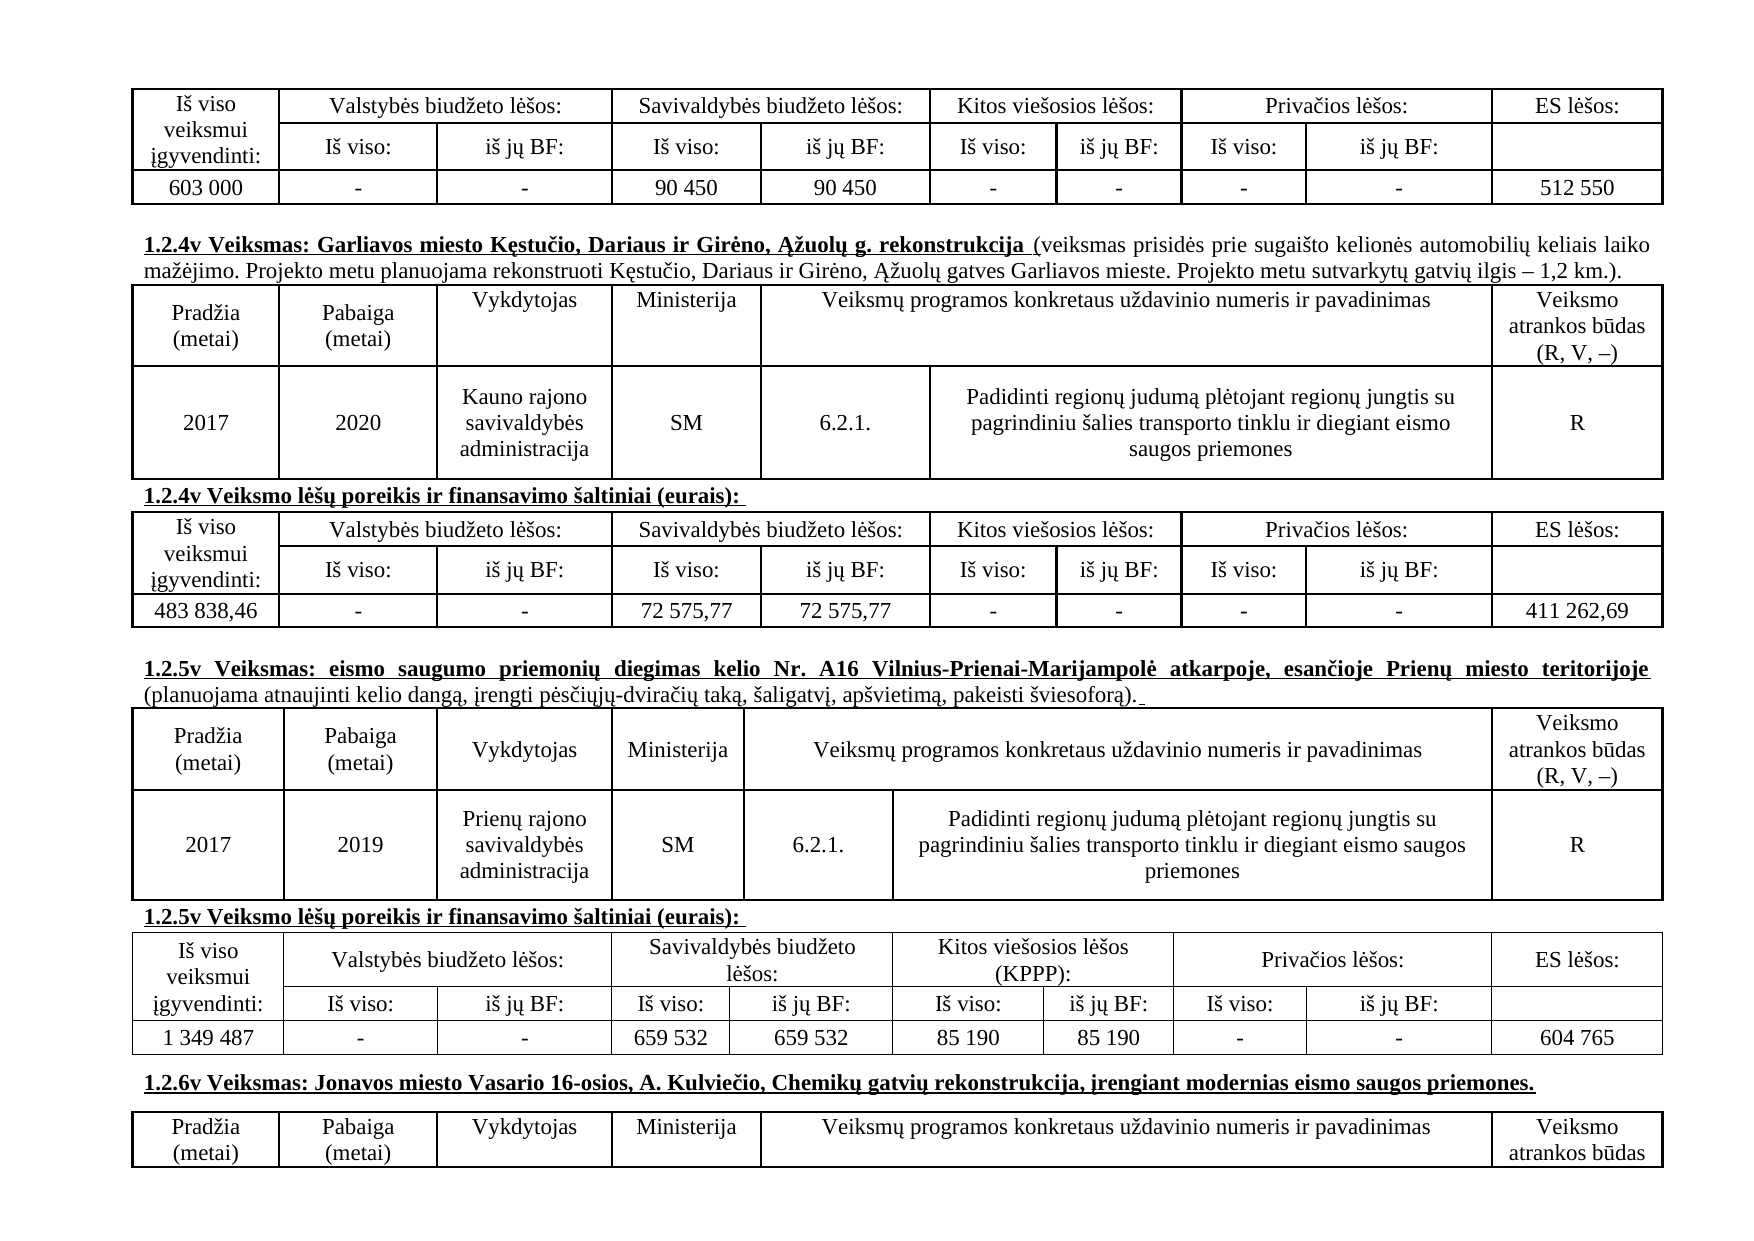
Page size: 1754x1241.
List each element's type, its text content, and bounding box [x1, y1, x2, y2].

table_cell Veiksmo atrankos būdas (R, V, –) [1493, 286, 1661, 365]
table_cell [1664, 169, 1692, 203]
table_cell [128, 986, 132, 1020]
table_cell iš jų BF: [1307, 547, 1491, 592]
table_cell [1664, 122, 1692, 169]
table_cell - [1058, 171, 1180, 203]
table_cell Iš viso veiksmui įgyvendinti: [134, 90, 278, 169]
table_cell 1.2.5v Veiksmo lėšų poreikis ir finansavimo šaltiniai (eurais): [133, 901, 1662, 932]
table_cell iš jų BF: [438, 547, 611, 592]
table_cell Ministerija [613, 709, 743, 788]
table_cell 90 450 [613, 171, 760, 203]
table_cell 85 190 [893, 1021, 1043, 1053]
table_cell [1664, 284, 1692, 365]
table_cell Savivaldybės biudžeto lėšos: [613, 513, 929, 545]
table_cell [1664, 511, 1692, 545]
table_cell Iš viso: [613, 547, 760, 592]
table_cell iš jų BF: [1307, 124, 1491, 169]
table_cell Pabaiga (metai) [280, 1113, 436, 1166]
table_cell 72 575,77 [613, 595, 760, 626]
table_cell - [1307, 171, 1491, 203]
table_cell [128, 203, 132, 284]
table_cell Veiksmų programos konkretaus uždavinio numeris ir pavadinimas [762, 1113, 1491, 1166]
table_cell [128, 932, 132, 986]
table_cell - [1174, 1021, 1306, 1053]
table_cell 603 000 [134, 171, 278, 203]
table_cell 2020 [280, 367, 436, 477]
table_cell - [931, 595, 1055, 626]
table_cell 2017 [134, 367, 278, 477]
table_cell Pabaiga (metai) [285, 709, 436, 788]
table_cell 6.2.1. [745, 791, 892, 898]
table_cell Padidinti regionų judumą plėtojant regionų jungtis su pagrindiniu šalies transporto tinklu ir diegiant eismo saugos priemones [894, 791, 1491, 898]
table_cell Valstybės biudžeto lėšos: [280, 90, 611, 122]
table_cell [128, 478, 132, 511]
table_cell Prienų rajono savivaldybės administracija [438, 791, 611, 898]
table_cell Privačios lėšos: [1183, 90, 1491, 122]
table_cell Veiksmų programos konkretaus uždavinio numeris ir pavadinimas [745, 709, 1491, 788]
table_cell - [931, 171, 1055, 203]
table_cell [1493, 547, 1661, 592]
table_cell Vykdytojas [438, 709, 611, 788]
table_cell 483 838,46 [134, 595, 278, 626]
table_cell [128, 1020, 132, 1053]
table_cell Iš viso: [931, 547, 1055, 592]
table_cell 1.2.6v Veiksmas: Jonavos miesto Vasario 16-osios, A. Kulviečio, Chemikų gatvių rekonstrukcija, įrengiant modernias eismo saugos priemones. [133, 1055, 1662, 1111]
table_cell [128, 626, 132, 707]
table_cell Pradžia (metai) [134, 286, 278, 365]
table_cell Iš viso veiksmui įgyvendinti: [133, 933, 283, 1020]
table_cell [1663, 899, 1692, 932]
table_cell Padidinti regionų judumą plėtojant regionų jungtis su pagrindiniu šalies transporto tinklu ir diegiant eismo saugos priemones [931, 367, 1491, 477]
table_cell iš jų BF: [1307, 987, 1491, 1020]
table_cell [1664, 545, 1692, 592]
table_cell [128, 899, 132, 932]
table_cell Kitos viešosios lėšos: [931, 513, 1180, 545]
table_cell [1664, 593, 1692, 626]
table_cell Pradžia (metai) [134, 709, 283, 788]
table_cell Iš viso: [931, 124, 1055, 169]
table_cell 72 575,77 [762, 595, 929, 626]
table_cell [1664, 1111, 1692, 1166]
table_cell Iš viso: [280, 124, 436, 169]
table_cell 85 190 [1044, 1021, 1173, 1053]
table_cell [1663, 478, 1692, 511]
table_cell Vykdytojas [438, 1113, 611, 1166]
table_cell [1664, 88, 1692, 122]
table_cell [128, 1054, 132, 1111]
table_cell Pabaiga (metai) [280, 286, 436, 365]
table_cell 659 532 [730, 1021, 892, 1053]
table_cell - [284, 1021, 437, 1053]
table_cell 512 550 [1493, 171, 1661, 203]
table_cell ES lėšos: [1492, 933, 1662, 986]
table_cell - [438, 171, 611, 203]
table_cell SM [613, 791, 743, 898]
table_cell iš jų BF: [762, 124, 929, 169]
table_cell Iš viso: [1183, 124, 1305, 169]
table_cell Iš viso: [284, 987, 437, 1020]
table_cell Iš viso: [613, 124, 760, 169]
table_cell Kauno rajono savivaldybės administracija [438, 367, 611, 477]
table_cell Ministerija [613, 286, 760, 365]
table_cell Veiksmo atrankos būdas [1493, 1113, 1661, 1166]
table_cell [1664, 365, 1692, 477]
table_cell 1.2.4v Veiksmas: Garliavos miesto Kęstučio, Dariaus ir Girėno, Ąžuolų g. rekonstrukcija (veiksmas prisidės prie sugaišto kelionės automobilių keliais laiko mažėjimo. Projekto metu planuojama rekonstruoti Kęstučio, Dariaus ir Girėno, Ąžuolų gatves Garliavos mieste. Projekto metu sutvarkytų gatvių ilgis – 1,2 km.). [133, 205, 1662, 284]
table_cell [1663, 1020, 1692, 1053]
table_cell Valstybės biudžeto lėšos: [284, 933, 611, 986]
table_cell Veiksmo atrankos būdas (R, V, –) [1493, 709, 1661, 788]
table_cell 659 532 [612, 1021, 729, 1053]
table_cell - [280, 595, 436, 626]
table_cell iš jų BF: [438, 987, 611, 1020]
table_cell 1.2.5v Veiksmas: eismo saugumo priemonių diegimas kelio Nr. A16 Vilnius-Prienai-Marijampolė atkarpoje, esančioje Prienų miesto teritorijoje (planuojama atnaujinti kelio dangą, įrengti pėsčiųjų-dviračių taką, šaligatvį, apšvietimą, pakeisti šviesoforą). [133, 628, 1662, 707]
table_cell iš jų BF: [438, 124, 611, 169]
table_cell [1663, 1054, 1692, 1111]
table_cell 411 262,69 [1493, 595, 1661, 626]
table_cell - [1183, 595, 1305, 626]
table_cell [1664, 707, 1692, 788]
table_cell Vykdytojas [438, 286, 611, 365]
table_cell Iš viso: [893, 987, 1043, 1020]
table_cell SM [613, 367, 760, 477]
table_cell [1663, 626, 1692, 707]
table_cell Iš viso veiksmui įgyvendinti: [134, 513, 278, 592]
table_cell iš jų BF: [762, 547, 929, 592]
table_cell [1663, 203, 1692, 284]
table_cell 2017 [134, 791, 283, 898]
table_cell Valstybės biudžeto lėšos: [280, 513, 611, 545]
table_cell ES lėšos: [1493, 90, 1661, 122]
table_cell 1 349 487 [133, 1021, 283, 1053]
table_cell 2019 [285, 791, 436, 898]
table_cell iš jų BF: [1058, 547, 1180, 592]
table_cell Iš viso: [1174, 987, 1306, 1020]
table_cell Pradžia (metai) [134, 1113, 278, 1166]
table_cell [1664, 789, 1692, 898]
table_cell [1492, 987, 1662, 1020]
table_cell Kitos viešosios lėšos: [931, 90, 1180, 122]
table_cell - [1307, 595, 1491, 626]
table_cell [1493, 124, 1661, 169]
table_cell 604 765 [1492, 1021, 1662, 1053]
table_cell iš jų BF: [730, 987, 892, 1020]
table_cell - [438, 1021, 611, 1053]
table_cell R [1493, 367, 1661, 477]
table_cell iš jų BF: [1044, 987, 1173, 1020]
table_cell - [1058, 595, 1180, 626]
table_cell Iš viso: [1183, 547, 1305, 592]
table_cell [1663, 986, 1692, 1020]
table_cell ES lėšos: [1493, 513, 1661, 545]
table_cell iš jų BF: [1058, 124, 1180, 169]
table_cell Kitos viešosios lėšos (KPPP): [893, 933, 1173, 986]
table_cell Veiksmų programos konkretaus uždavinio numeris ir pavadinimas [762, 286, 1491, 365]
table_cell Iš viso: [280, 547, 436, 592]
table_cell - [1183, 171, 1305, 203]
table_cell - [438, 595, 611, 626]
table_cell 90 450 [762, 171, 929, 203]
table_cell R [1493, 791, 1661, 898]
table_cell [1663, 932, 1692, 986]
table_cell - [280, 171, 436, 203]
table_cell Iš viso: [612, 987, 729, 1020]
table_cell Ministerija [613, 1113, 760, 1166]
table_cell Savivaldybės biudžeto lėšos: [613, 90, 929, 122]
table_cell - [1307, 1021, 1491, 1053]
table_cell 1.2.4v Veiksmo lėšų poreikis ir finansavimo šaltiniai (eurais): [133, 480, 1662, 511]
table_cell Privačios lėšos: [1183, 513, 1491, 545]
table_cell Privačios lėšos: [1174, 933, 1491, 986]
table_cell Savivaldybės biudžeto lėšos: [612, 933, 892, 986]
table_cell 6.2.1. [762, 367, 929, 477]
